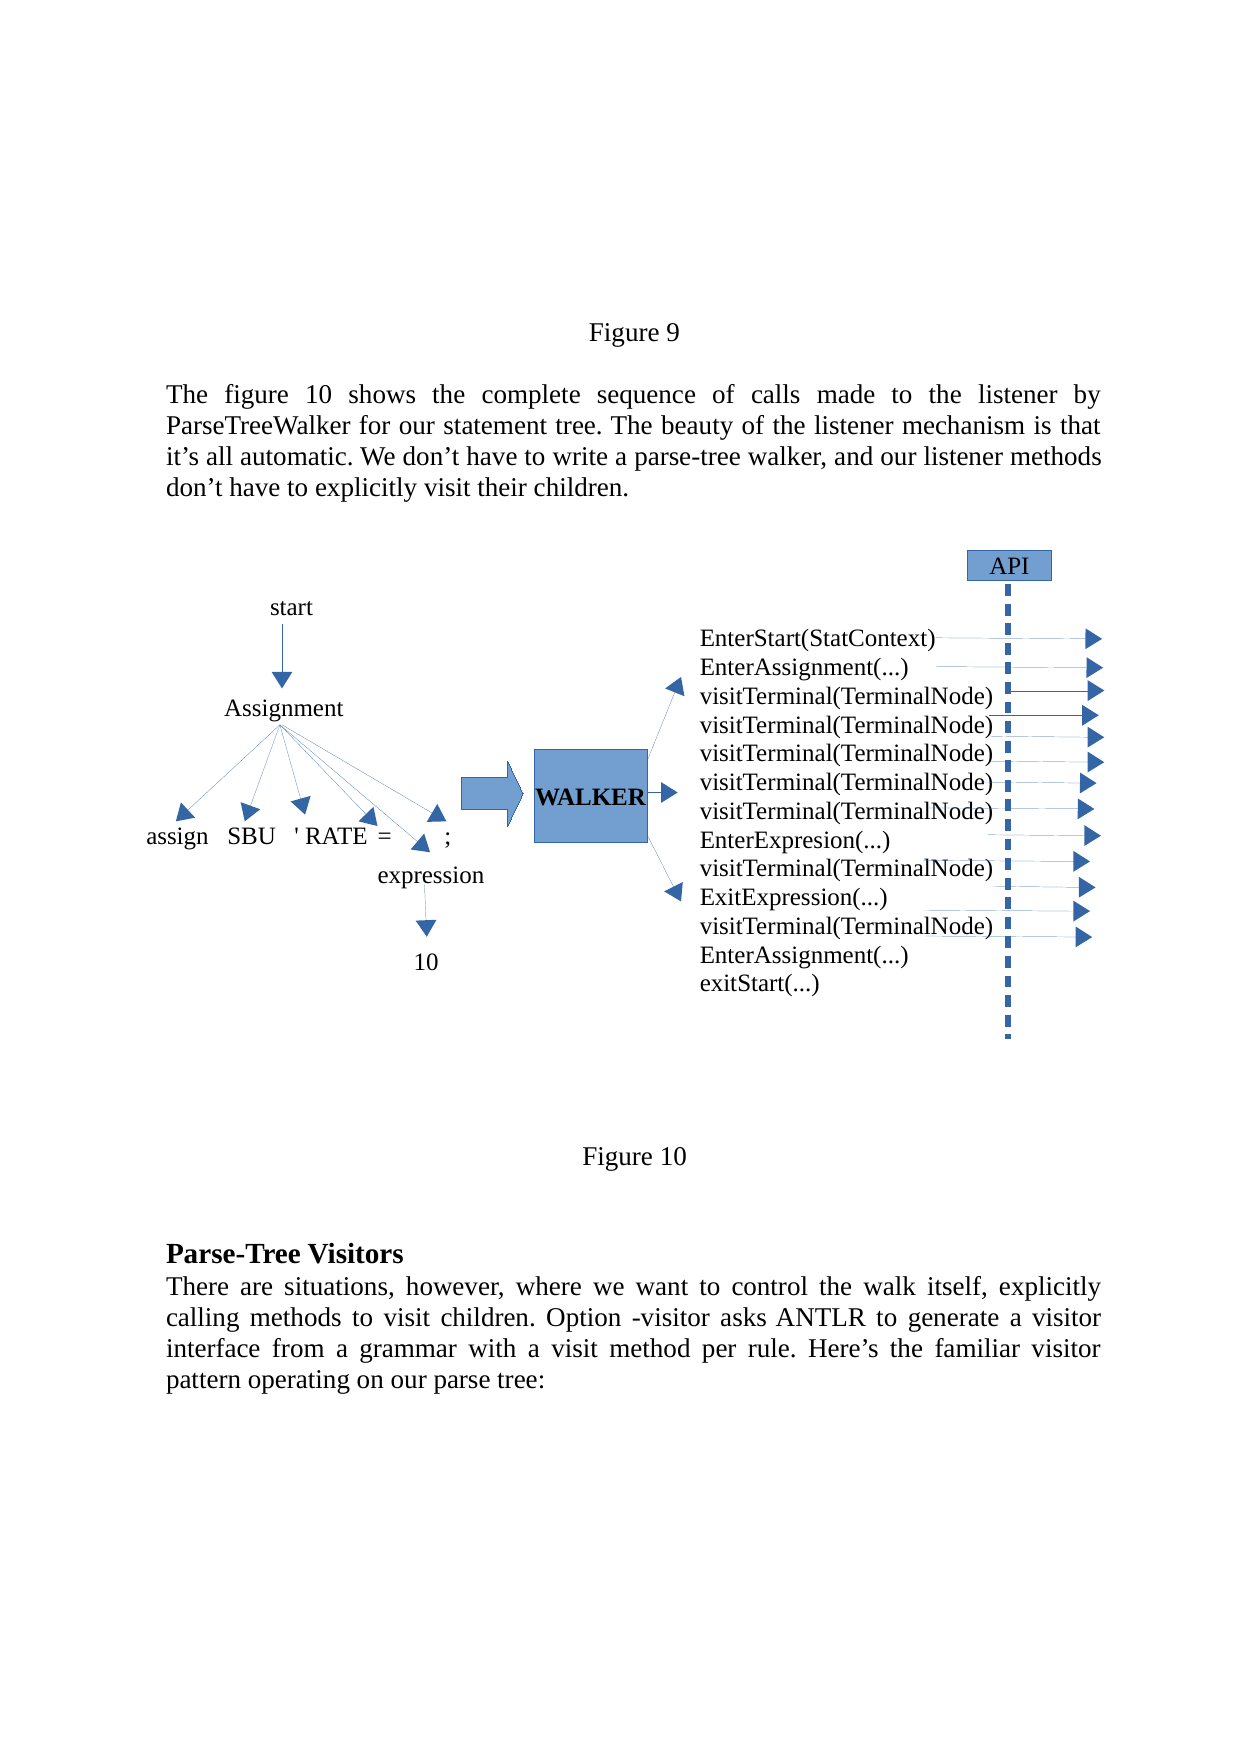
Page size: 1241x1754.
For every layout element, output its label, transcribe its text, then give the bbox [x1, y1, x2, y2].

text Figure 10 [166, 534, 1103, 1172]
text The figure 10 shows the complete sequence of calls made to the listener by ParseTreeWalker for our statement tree. The beauty of the listener mechanism is that it’s all automatic. We don’t have to write a parse-tree walker, and our listener methods don’t have to explicitly visit their children. [166, 378, 1103, 503]
text There are situations, however, where we want to control the walk itself, explicitly calling methods to visit children. Option -visitor asks ANTLR to generate a visitor interface from a grammar with a visit method per rule. Here’s the familiar visitor pattern operating on our parse tree: [166, 1270, 1103, 1394]
text Parse-Tree Visitors [166, 1236, 1103, 1270]
text Figure 9 [166, 316, 1103, 347]
